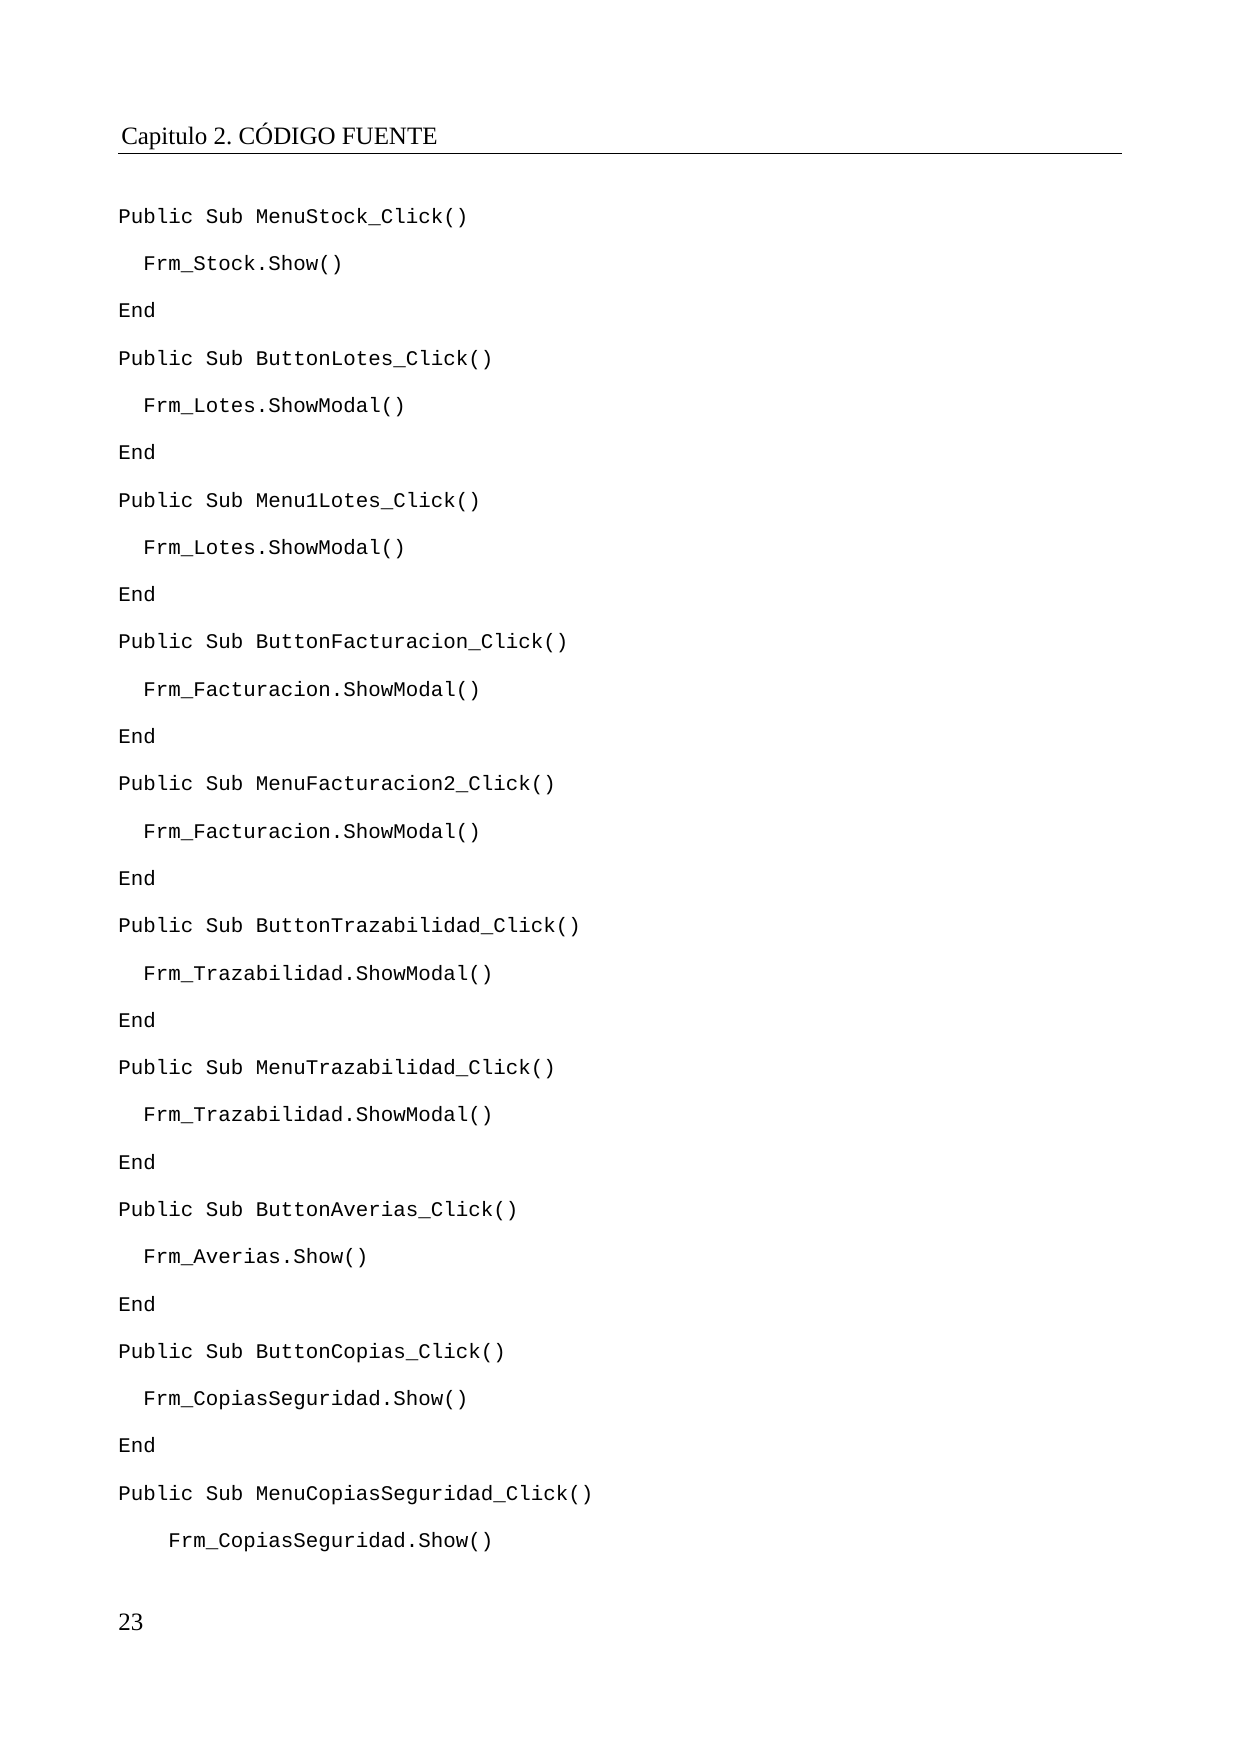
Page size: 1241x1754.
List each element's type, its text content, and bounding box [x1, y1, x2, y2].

text End [118, 442, 1122, 466]
text Frm_Stock.Show() [118, 253, 1122, 277]
text Public Sub ButtonTrazabilidad_Click() [118, 915, 1122, 939]
text Public Sub MenuFacturacion2_Click() [118, 773, 1122, 797]
text Frm_Averias.Show() [118, 1246, 1122, 1270]
text Frm_CopiasSeguridad.Show() [118, 1388, 1122, 1412]
text Public Sub Menu1Lotes_Click() [118, 490, 1122, 513]
text Frm_Facturacion.ShowModal() [118, 679, 1122, 702]
text Frm_CopiasSeguridad.Show() [118, 1530, 1122, 1554]
text End [118, 1152, 1122, 1175]
text End [118, 868, 1122, 892]
text End [118, 1010, 1122, 1033]
text End [118, 1294, 1122, 1317]
text End [118, 1436, 1122, 1459]
text Frm_Trazabilidad.ShowModal() [118, 963, 1122, 986]
text Public Sub ButtonCopias_Click() [118, 1341, 1122, 1364]
text Frm_Lotes.ShowModal() [118, 395, 1122, 419]
text Public Sub MenuStock_Click() [118, 206, 1122, 229]
text Public Sub ButtonFacturacion_Click() [118, 632, 1122, 655]
text End [118, 584, 1122, 608]
text Frm_Lotes.ShowModal() [118, 537, 1122, 561]
text Public Sub MenuCopiasSeguridad_Click() [118, 1483, 1122, 1506]
text Public Sub ButtonLotes_Click() [118, 348, 1122, 371]
text End [118, 301, 1122, 324]
text Public Sub MenuTrazabilidad_Click() [118, 1057, 1122, 1081]
text Frm_Facturacion.ShowModal() [118, 821, 1122, 844]
text Frm_Trazabilidad.ShowModal() [118, 1104, 1122, 1128]
text Public Sub ButtonAverias_Click() [118, 1199, 1122, 1223]
text End [118, 726, 1122, 750]
